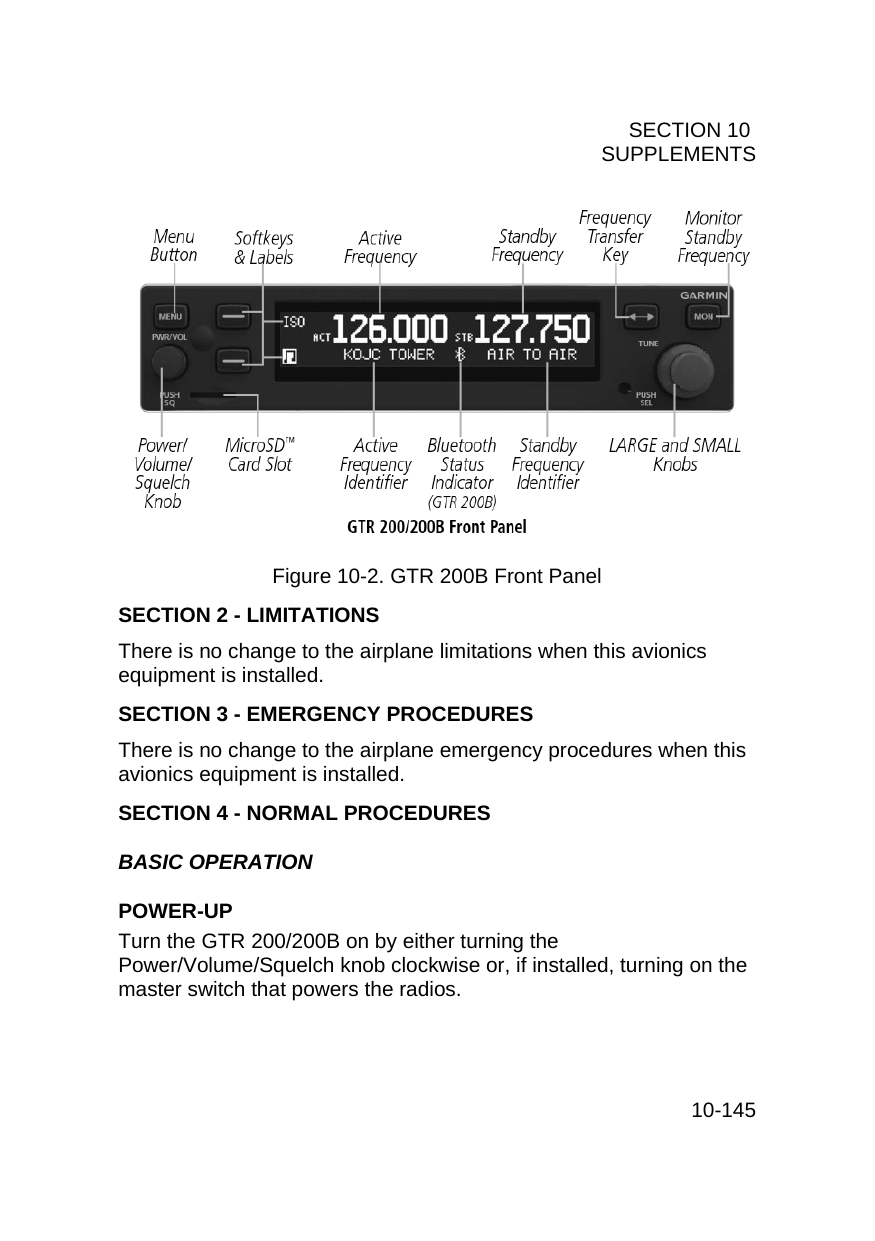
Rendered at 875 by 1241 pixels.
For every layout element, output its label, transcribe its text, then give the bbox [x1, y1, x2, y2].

subtitle SECTION 2 - LIMITATIONS [118, 603, 756, 627]
text There is no change to the airplane limitations when this avionics equipment is installed. [118, 639, 756, 687]
picture [118, 196, 756, 541]
subtitle POWER-UP [118, 898, 756, 922]
text Turn the GTR 200/200B on by either turning the Power/Volume/Squelch knob clockwise or, if installed, turning on the master switch that powers the radios. [118, 929, 756, 1001]
subtitle SECTION 4 - NORMAL PROCEDURES [118, 801, 756, 824]
text Figure 10-2. GTR 200B Front Panel [118, 564, 756, 588]
subtitle BASIC OPERATION [118, 849, 756, 873]
text There is no change to the airplane emergency procedures when this avionics equipment is installed. [118, 738, 756, 786]
subtitle SECTION 3 - EMERGENCY PROCEDURES [118, 702, 756, 726]
